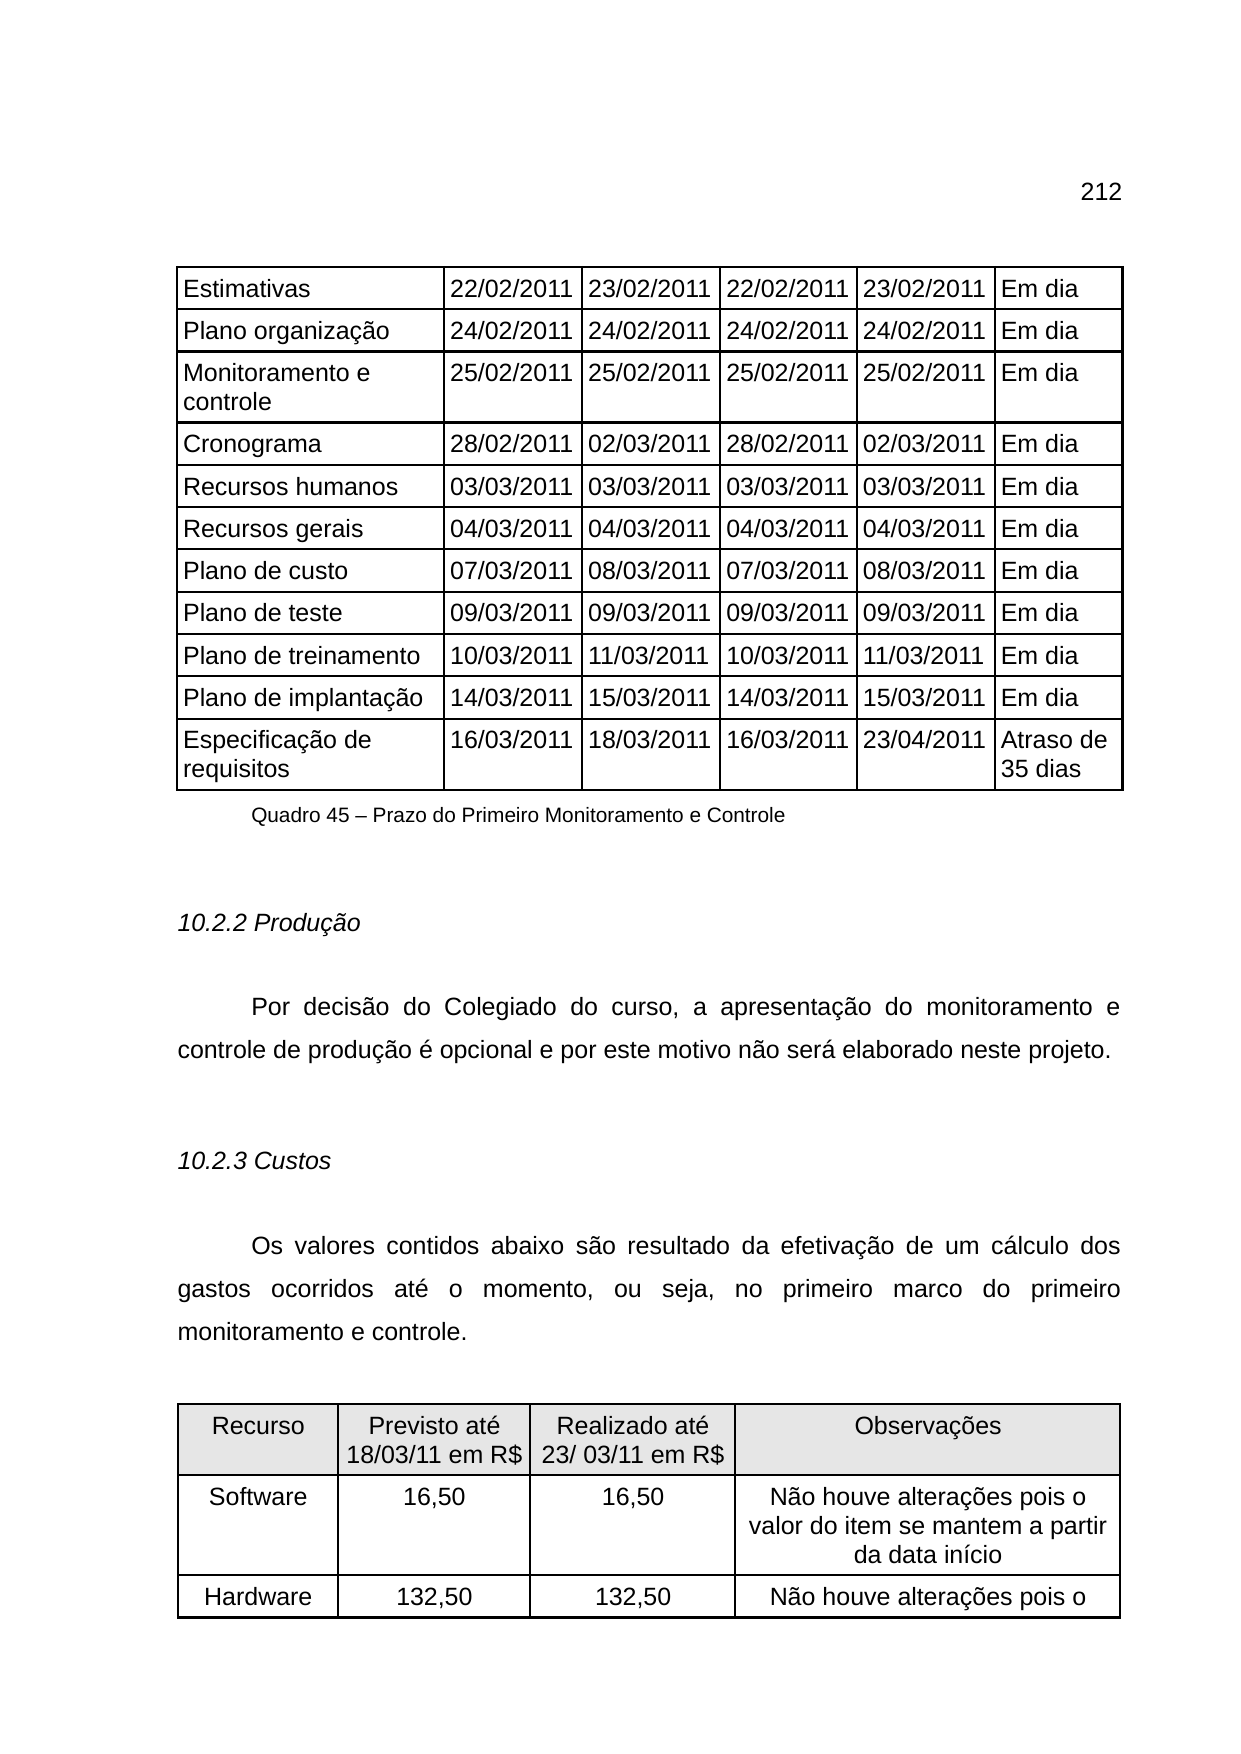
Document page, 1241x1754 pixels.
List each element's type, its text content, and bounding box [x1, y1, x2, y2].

table_cell 09/03/2011 [721, 593, 856, 633]
table_cell 16/03/2011 [721, 720, 856, 788]
table_cell 09/03/2011 [858, 593, 994, 633]
table_cell 14/03/2011 [445, 677, 581, 717]
table_cell 04/03/2011 [445, 508, 581, 548]
table_cell Plano de teste [178, 593, 443, 633]
table_cell 22/02/2011 [445, 268, 581, 308]
table_cell 25/02/2011 [721, 353, 856, 421]
table_cell 24/02/2011 [858, 310, 994, 350]
table_cell 08/03/2011 [858, 550, 994, 591]
table_cell 04/03/2011 [583, 508, 719, 548]
table_cell Plano de custo [178, 550, 443, 591]
table_cell 18/03/2011 [583, 720, 719, 788]
table_cell Em dia [996, 424, 1121, 464]
subtitle 10.2.3 Custos [177, 1146, 1122, 1175]
table_cell Em dia [996, 466, 1121, 506]
table_cell 11/03/2011 [858, 635, 994, 675]
table_header Observações [736, 1405, 1119, 1474]
table_cell 07/03/2011 [445, 550, 581, 591]
table_cell 15/03/2011 [858, 677, 994, 717]
table_cell 07/03/2011 [721, 550, 856, 591]
table_cell Recursos gerais [178, 508, 443, 548]
table_cell 25/02/2011 [445, 353, 581, 421]
text Quadro 45 – Prazo do Primeiro Monitoramento e Controle [177, 803, 1122, 827]
table_cell Em dia [996, 310, 1121, 350]
table_cell 03/03/2011 [445, 466, 581, 506]
table_cell 09/03/2011 [445, 593, 581, 633]
table_cell Hardware [179, 1576, 337, 1616]
table_cell 25/02/2011 [858, 353, 994, 421]
table_cell 24/02/2011 [721, 310, 856, 350]
table_cell 23/04/2011 [858, 720, 994, 788]
table_header Recurso [179, 1405, 337, 1474]
table_cell Em dia [996, 677, 1121, 717]
table_cell Cronograma [178, 424, 443, 464]
subtitle 10.2.2 Produção [177, 908, 1122, 936]
table_cell 10/03/2011 [445, 635, 581, 675]
table_cell Em dia [996, 508, 1121, 548]
table_cell 16,50 [531, 1476, 734, 1574]
table_cell Em dia [996, 635, 1121, 675]
table_cell Plano de implantação [178, 677, 443, 717]
table_cell 11/03/2011 [583, 635, 719, 675]
table_header Realizado até 23/ 03/11 em R$ [531, 1405, 734, 1474]
table_cell Não houve alterações pois o [736, 1576, 1119, 1616]
table_cell 03/03/2011 [721, 466, 856, 506]
table_cell Não houve alterações pois o valor do item se mantem a partir da data início [736, 1476, 1119, 1574]
table_cell Plano de treinamento [178, 635, 443, 675]
table_cell 16,50 [339, 1476, 529, 1574]
table_cell 28/02/2011 [721, 424, 856, 464]
table_cell 10/03/2011 [721, 635, 856, 675]
table_cell Em dia [996, 268, 1121, 308]
table_cell 132,50 [339, 1576, 529, 1616]
table_cell 03/03/2011 [583, 466, 719, 506]
table_cell 09/03/2011 [583, 593, 719, 633]
table_cell 16/03/2011 [445, 720, 581, 788]
table_cell 23/02/2011 [858, 268, 994, 308]
table_cell Em dia [996, 550, 1121, 591]
table_cell Especificação de requisitos [178, 720, 443, 788]
table_cell 15/03/2011 [583, 677, 719, 717]
table_cell Plano organização [178, 310, 443, 350]
table_cell Em dia [996, 593, 1121, 633]
table_cell 25/02/2011 [583, 353, 719, 421]
table_cell Monitoramento e controle [178, 353, 443, 421]
table_cell 24/02/2011 [583, 310, 719, 350]
table_cell Em dia [996, 353, 1121, 421]
table_cell 22/02/2011 [721, 268, 856, 308]
table_cell 14/03/2011 [721, 677, 856, 717]
text Por decisão do Colegiado do curso, a apresentação do monitoramento e controle de produção é opcional e por este motivo não será elaborado neste projeto. [177, 992, 1122, 1064]
table_cell 02/03/2011 [858, 424, 994, 464]
table_cell 23/02/2011 [583, 268, 719, 308]
table_cell Atraso de 35 dias [996, 720, 1121, 788]
table_cell Recursos humanos [178, 466, 443, 506]
table_cell 04/03/2011 [858, 508, 994, 548]
table_cell 03/03/2011 [858, 466, 994, 506]
table_header Previsto até 18/03/11 em R$ [339, 1405, 529, 1474]
table_cell 24/02/2011 [445, 310, 581, 350]
table_cell 02/03/2011 [583, 424, 719, 464]
text Os valores contidos abaixo são resultado da efetivação de um cálculo dos gastos ocorridos até o momento, ou seja, no primeiro marco do primeiro monitoramento e controle. [177, 1231, 1122, 1346]
table_cell 08/03/2011 [583, 550, 719, 591]
table_cell 04/03/2011 [721, 508, 856, 548]
table_cell 28/02/2011 [445, 424, 581, 464]
table_cell Software [179, 1476, 337, 1574]
table_cell 132,50 [531, 1576, 734, 1616]
table_cell Estimativas [178, 268, 443, 308]
